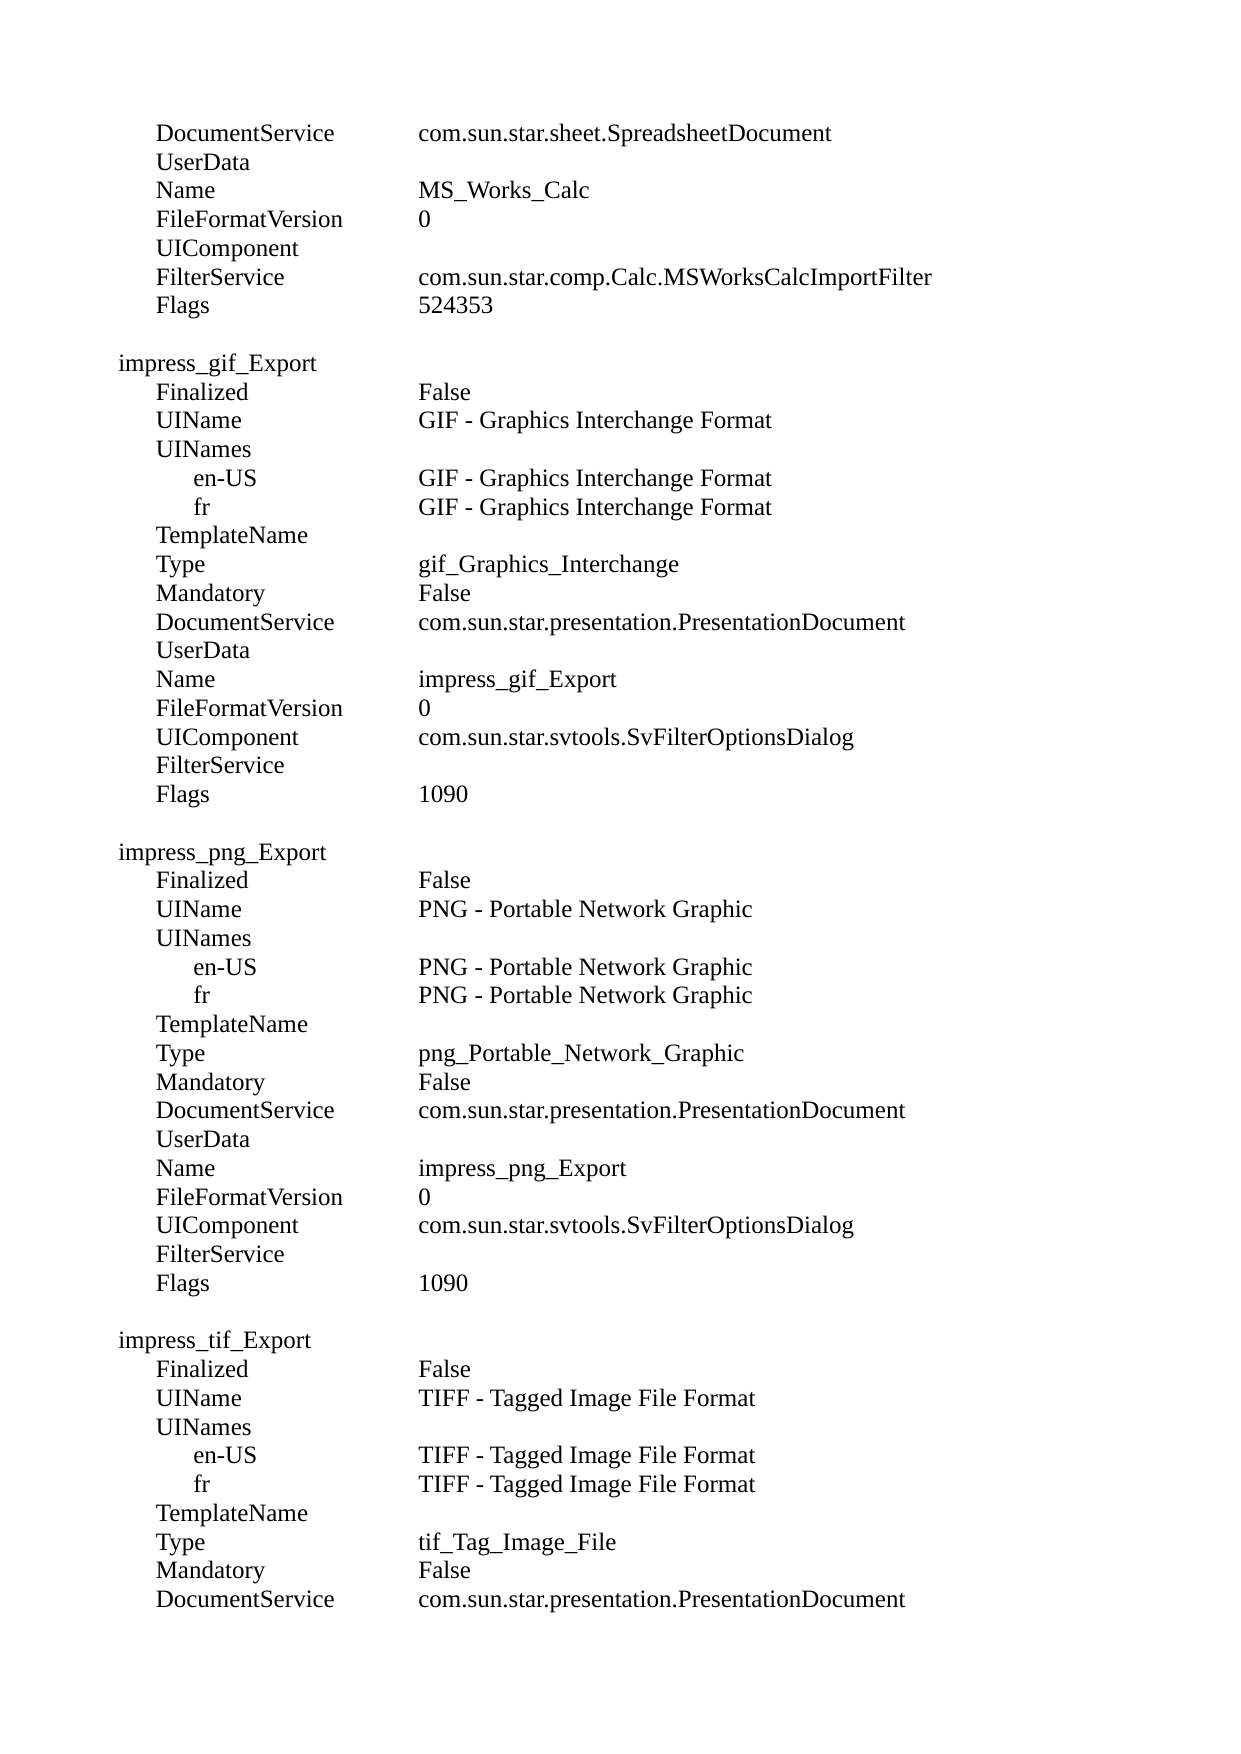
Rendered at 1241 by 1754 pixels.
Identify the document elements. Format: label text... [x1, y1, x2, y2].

text impress_png_Export Finalized False UIName PNG - Portable Network Graphic UINames en-US PNG - Portable Network Graphic fr PNG - Portable Network Graphic TemplateName Type png_Portable_Network_Graphic Mandatory False DocumentService com.sun.star.presentation.PresentationDocument UserData Name impress_png_Export FileFormatVersion 0 UIComponent com.sun.star.svtools.SvFilterOptionsDialog FilterService Flags 1090 [118, 837, 1122, 1297]
text DocumentService com.sun.star.sheet.SpreadsheetDocument UserData Name MS_Works_Calc FileFormatVersion 0 UIComponent FilterService com.sun.star.comp.Calc.MSWorksCalcImportFilter Flags 524353 [118, 118, 1122, 319]
text impress_tif_Export Finalized False UIName TIFF - Tagged Image File Format UINames en-US TIFF - Tagged Image File Format fr TIFF - Tagged Image File Format TemplateName Type tif_Tag_Image_File Mandatory False DocumentService com.sun.star.presentation.PresentationDocument [118, 1326, 1122, 1613]
text impress_gif_Export Finalized False UIName GIF - Graphics Interchange Format UINames en-US GIF - Graphics Interchange Format fr GIF - Graphics Interchange Format TemplateName Type gif_Graphics_Interchange Mandatory False DocumentService com.sun.star.presentation.PresentationDocument UserData Name impress_gif_Export FileFormatVersion 0 UIComponent com.sun.star.svtools.SvFilterOptionsDialog FilterService Flags 1090 [118, 348, 1122, 808]
